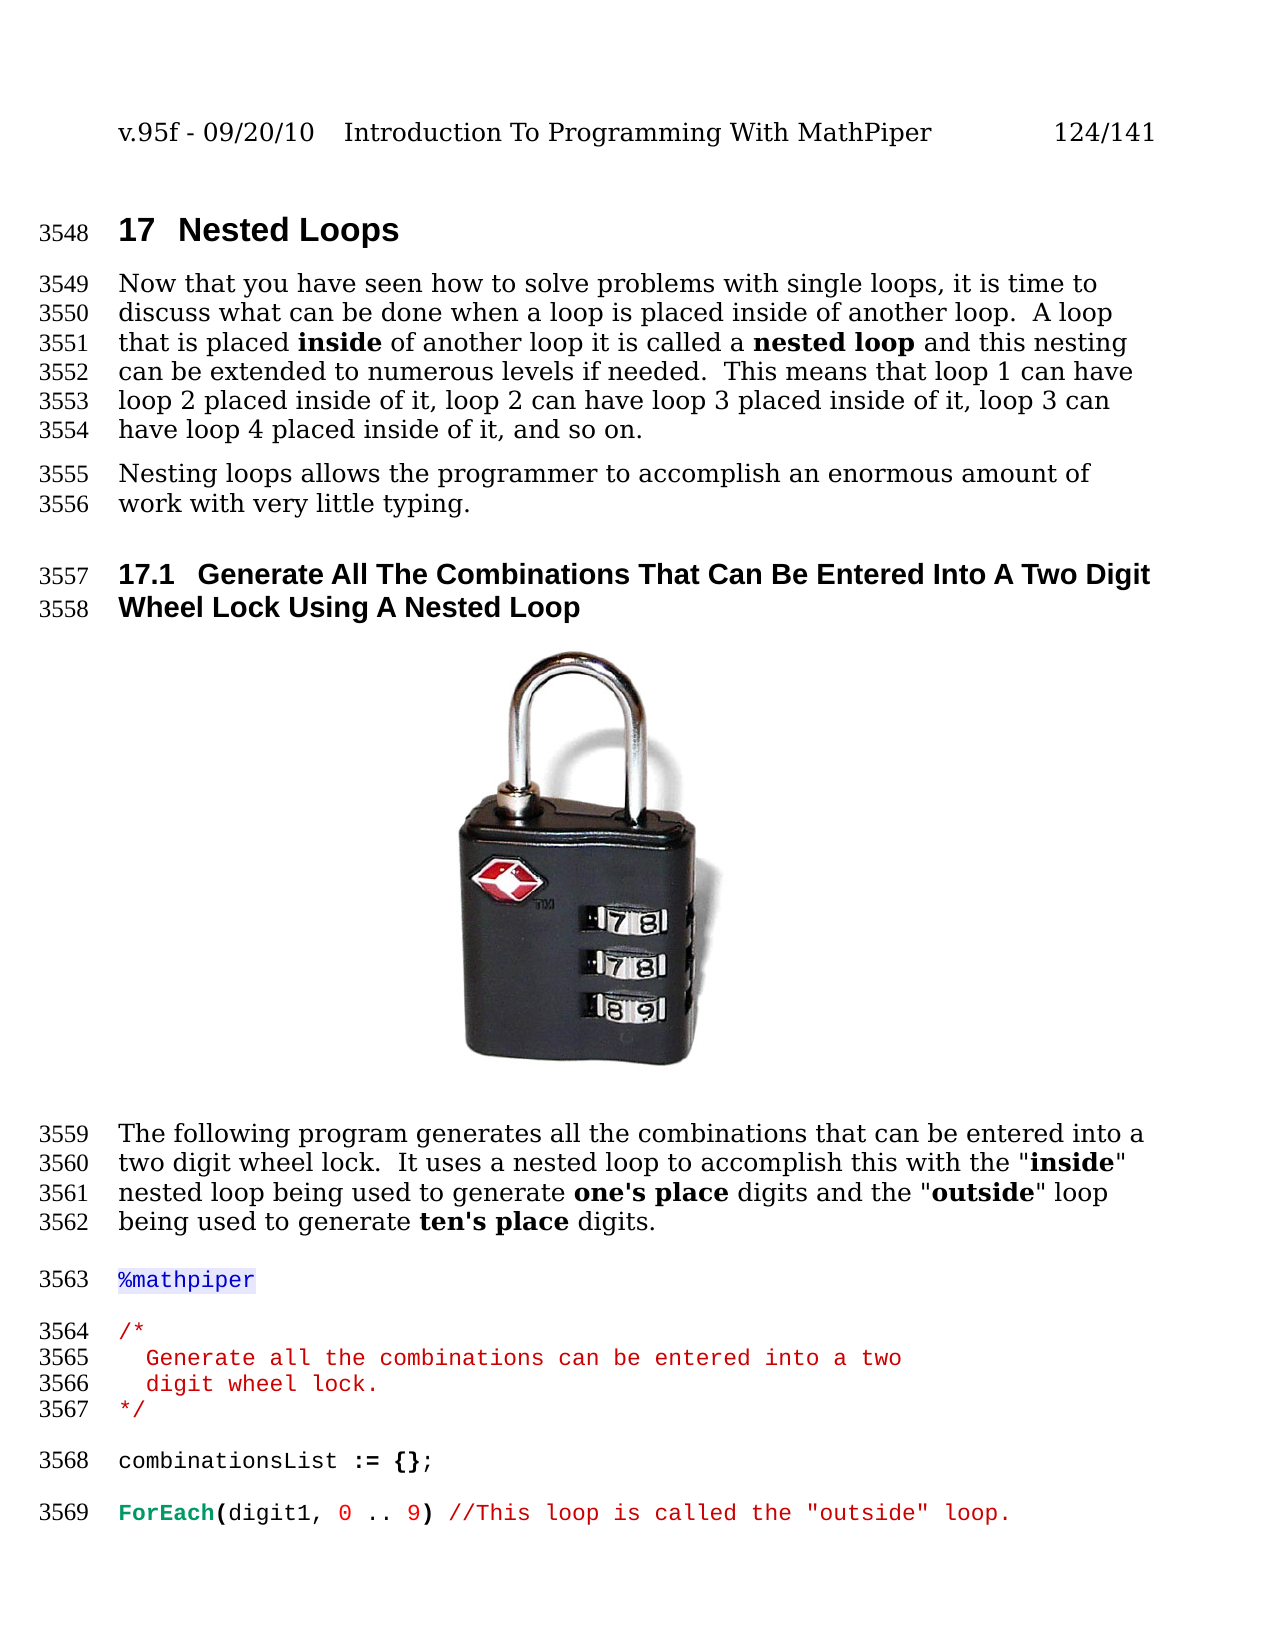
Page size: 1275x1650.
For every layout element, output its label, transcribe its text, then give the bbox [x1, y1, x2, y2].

text /* [118, 1320, 1157, 1346]
text Generate all the combinations can be entered into a two [118, 1346, 1157, 1372]
text %mathpiper [118, 1268, 1157, 1294]
text ForEach(digit1, 0 .. 9) //This loop is called the "outside" loop. [118, 1502, 1157, 1528]
text The following program generates all the combinations that can be entered into a two digit wheel lock. It uses a nested loop to accomplish this with the "inside" nested loop being used to generate one's place digits and the "outside" loop being used to generate ten's place digits. [118, 1119, 1157, 1236]
text combinationsList := {}; [118, 1450, 1157, 1476]
text Nesting loops allows the programmer to accomplish an enormous amount of work with very little typing. [118, 459, 1157, 518]
text digit wheel lock. [118, 1372, 1157, 1398]
text Now that you have seen how to solve problems with single loops, it is time to discuss what can be done when a loop is placed inside of another loop. A loop that is placed inside of another loop it is called a nested loop and this nesting can be extended to numerous levels if needed. This means that loop 1 can have loop 2 placed inside of it, loop 2 can have loop 3 placed inside of it, loop 3 can have loop 4 placed inside of it, and so on. [118, 269, 1157, 444]
text */ [118, 1398, 1157, 1424]
subtitle Nested Loops [118, 210, 1157, 248]
subtitle Generate All The Combinations That Can Be Entered Into A Two Digit Wheel Lock Using A Nested Loop [118, 557, 1157, 624]
picture [448, 642, 731, 1075]
